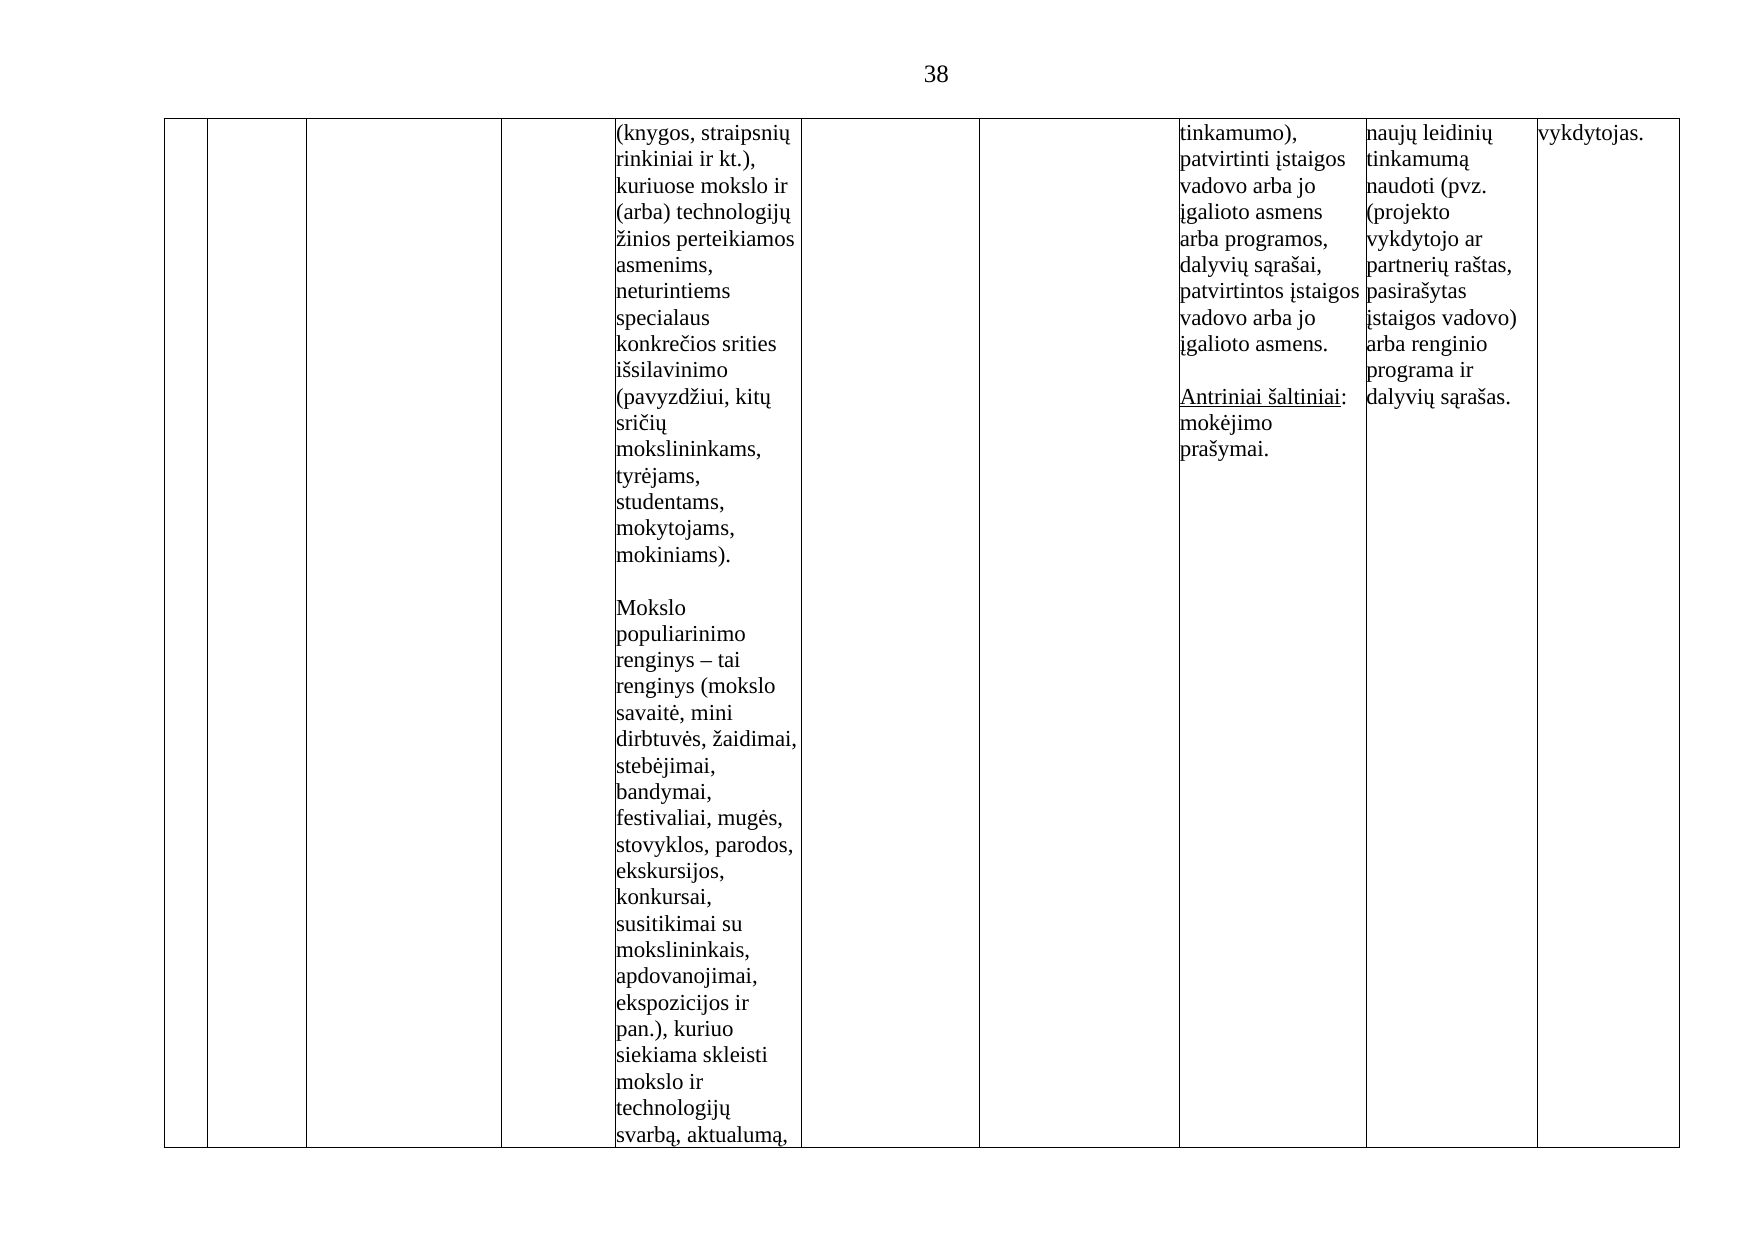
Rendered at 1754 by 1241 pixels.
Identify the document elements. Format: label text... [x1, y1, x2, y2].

table_cell [165, 119, 207, 1147]
table_cell [307, 119, 501, 1147]
table_cell [502, 119, 615, 1147]
table_cell [802, 119, 979, 1147]
table_cell tinkamumo), patvirtinti įstaigos vadovo arba jo įgalioto asmens arba programos, dalyvių sąrašai, patvirtintos įstaigos vadovo arba jo įgalioto asmens. Antriniai šaltiniai: mokėjimo prašymai. [1180, 119, 1366, 1147]
table_cell [980, 119, 1179, 1147]
table_cell [208, 119, 306, 1147]
table_cell vykdytojas. [1538, 119, 1679, 1147]
table_cell naujų leidinių tinkamumą naudoti (pvz. (projekto vykdytojo ar partnerių raštas, pasirašytas įstaigos vadovo) arba renginio programa ir dalyvių sąrašas. [1367, 119, 1537, 1147]
table_cell (knygos, straipsnių rinkiniai ir kt.), kuriuose mokslo ir (arba) technologijų žinios perteikiamos asmenims, neturintiems specialaus konkrečios srities išsilavinimo (pavyzdžiui, kitų sričių mokslininkams, tyrėjams, studentams, mokytojams, mokiniams). Mokslo populiarinimo renginys – tai renginys (mokslo savaitė, mini dirbtuvės, žaidimai, stebėjimai, bandymai, festivaliai, mugės, stovyklos, parodos, ekskursijos, konkursai, susitikimai su mokslininkais, apdovanojimai, ekspozicijos ir pan.), kuriuo siekiama skleisti mokslo ir technologijų svarbą, aktualumą, [616, 119, 801, 1147]
